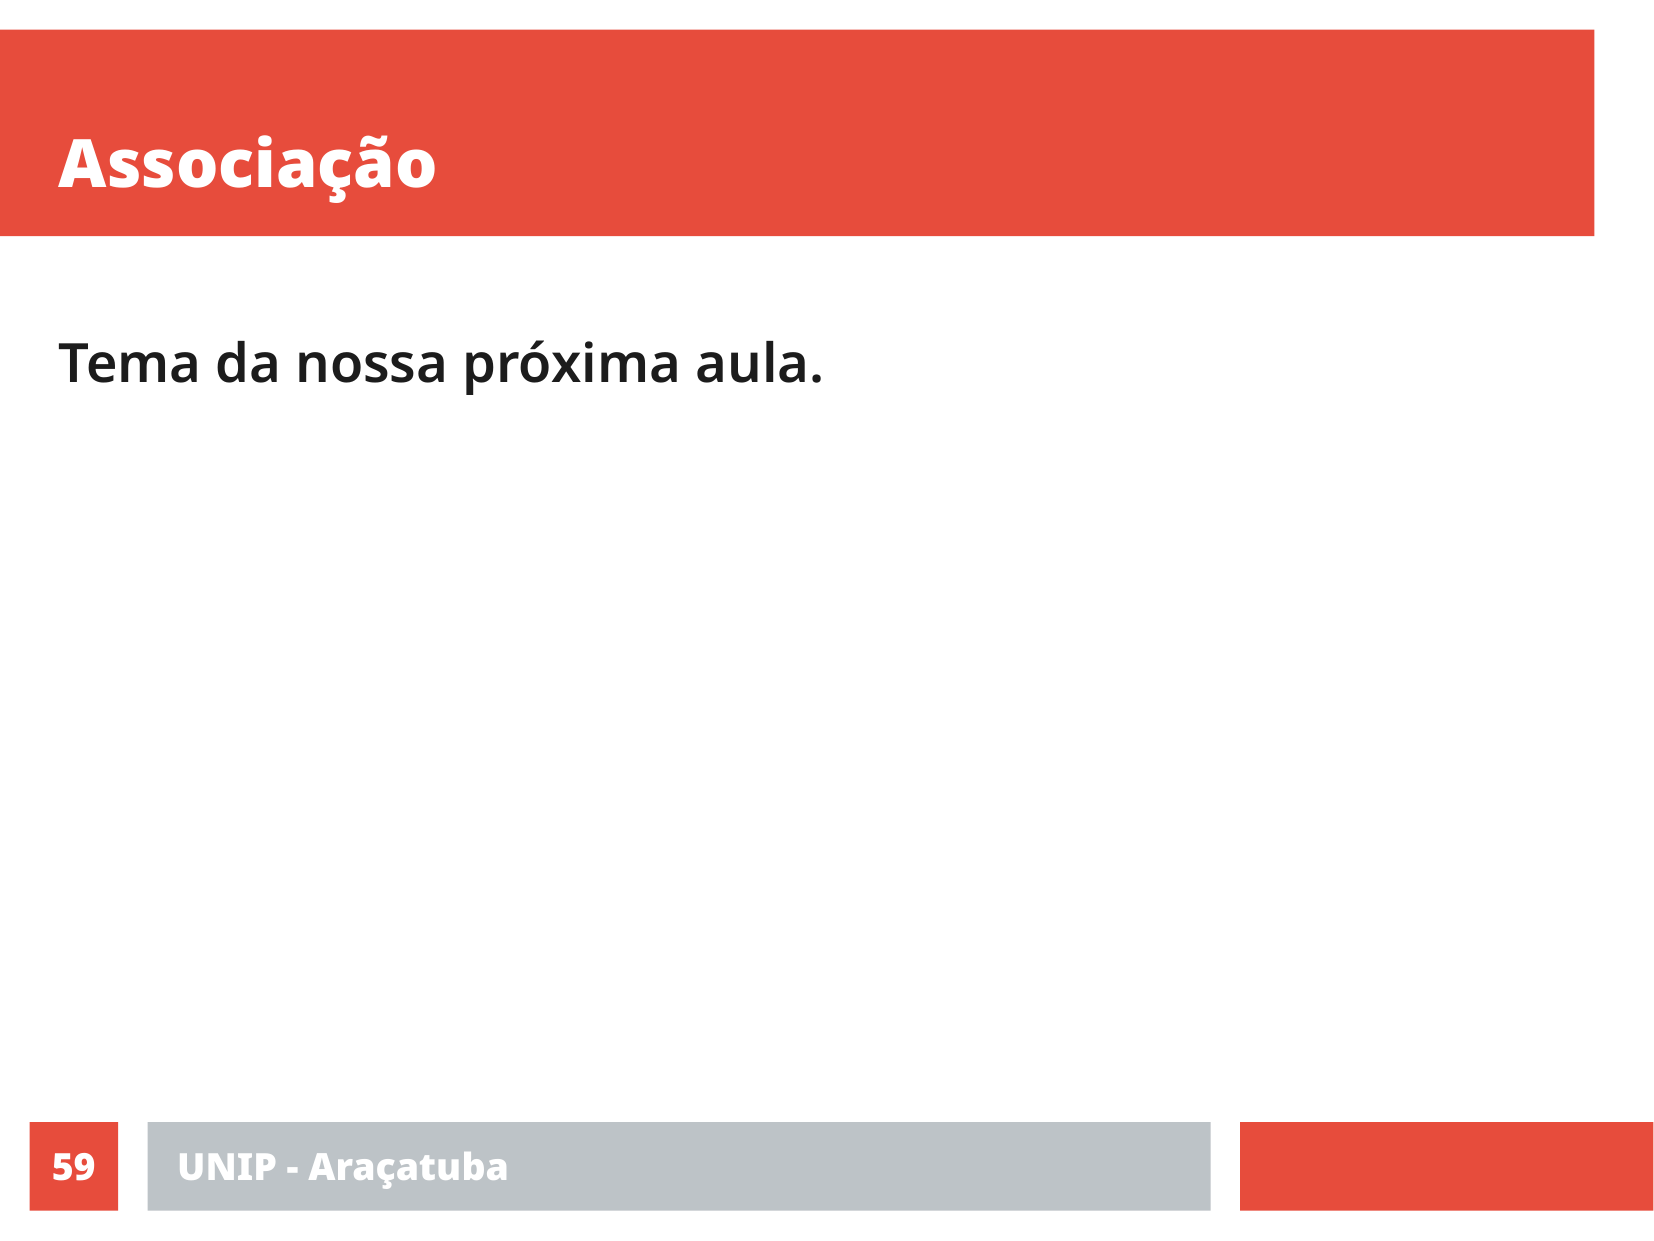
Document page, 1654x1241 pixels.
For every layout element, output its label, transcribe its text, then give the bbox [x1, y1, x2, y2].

list Tema da nossa próxima aula. [59, 324, 1565, 1093]
title Associação [59, 59, 1595, 207]
